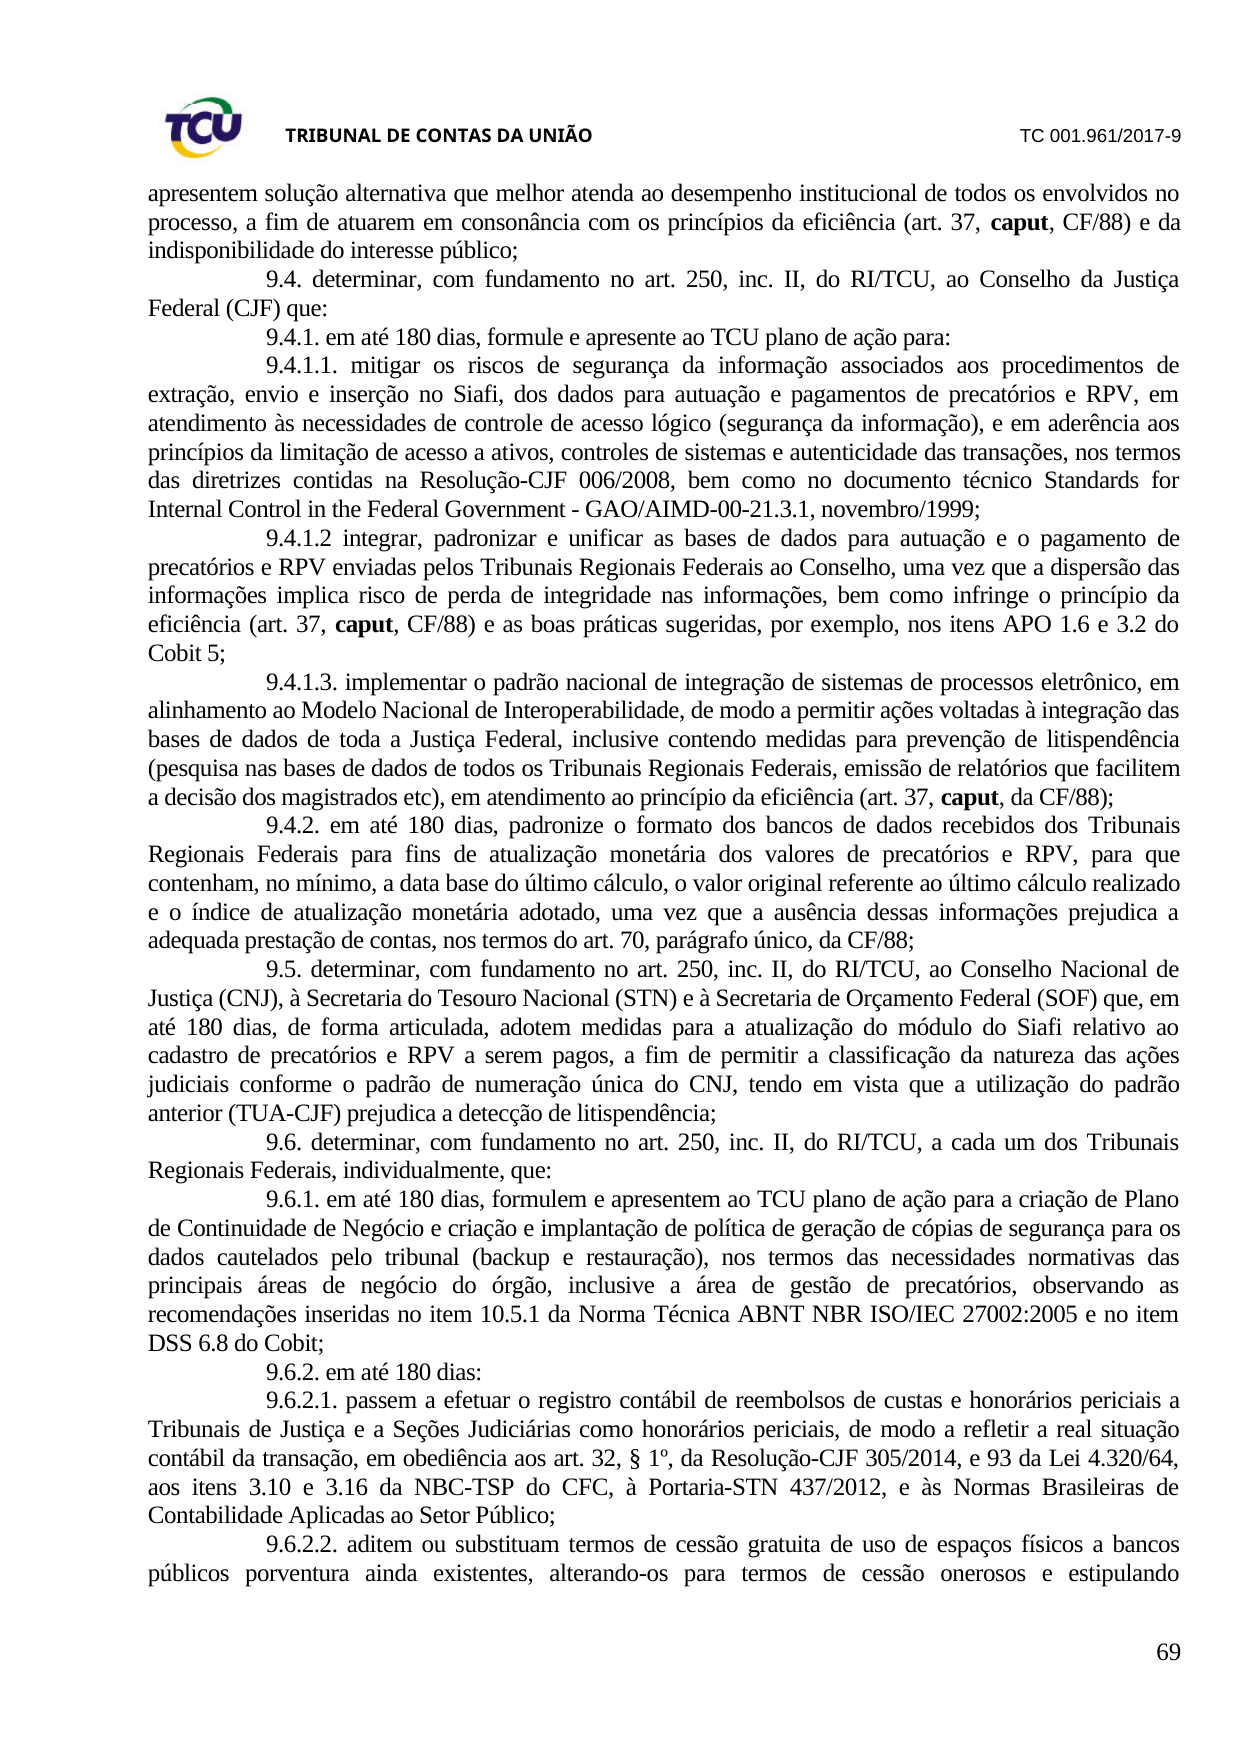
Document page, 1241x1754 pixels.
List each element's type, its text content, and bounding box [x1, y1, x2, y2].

text 9.4.2. em até 180 dias, padronize o formato dos bancos de dados recebidos dos Tribunais Regionais Federais para fins de atualização monetária dos valores de precatórios e RPV, para que contenham, no mínimo, a data base do último cálculo, o valor original referente ao último cálculo realizado e o índice de atualização monetária adotado, uma vez que a ausência dessas informações prejudica a adequada prestação de contas, nos termos do art. 70, parágrafo único, da CF/88; [148, 810, 1181, 954]
text 9.6.2.2. aditem ou substituam termos de cessão gratuita de uso de espaços físicos a bancos públicos porventura ainda existentes, alterando-os para termos de cessão onerosos e estipulando [148, 1529, 1181, 1587]
text 9.4.1.2 integrar, padronizar e unificar as bases de dados para autuação e o pagamento de precatórios e RPV enviadas pelos Tribunais Regionais Federais ao Conselho, uma vez que a dispersão das informações implica risco de perda de integridade nas informações, bem como infringe o princípio da eficiência (art. 37, caput, CF/88) e as boas práticas sugeridas, por exemplo, nos itens APO 1.6 e 3.2 do Cobit 5; [148, 523, 1181, 667]
text apresentem solução alternativa que melhor atenda ao desempenho institucional de todos os envolvidos no processo, a fim de atuarem em consonância com os princípios da eficiência (art. 37, caput, CF/88) e da indisponibilidade do interesse público; [148, 178, 1181, 264]
text 9.6. determinar, com fundamento no art. 250, inc. II, do RI/TCU, a cada um dos Tribunais Regionais Federais, individualmente, que: [148, 1127, 1181, 1184]
text 9.4.1.3. implementar o padrão nacional de integração de sistemas de processos eletrônico, em alinhamento ao Modelo Nacional de Interoperabilidade, de modo a permitir ações voltadas à integração das bases de dados de toda a Justiça Federal, inclusive contendo medidas para prevenção de litispendência (pesquisa nas bases de dados de todos os Tribunais Regionais Federais, emissão de relatórios que facilitem a decisão dos magistrados etc), em atendimento ao princípio da eficiência (art. 37, caput, da CF/88); [148, 667, 1181, 810]
text 9.4.1. em até 180 dias, formule e apresente ao TCU plano de ação para: [148, 322, 1181, 350]
text 9.4. determinar, com fundamento no art. 250, inc. II, do RI/TCU, ao Conselho da Justiça Federal (CJF) que: [148, 264, 1181, 322]
text 9.5. determinar, com fundamento no art. 250, inc. II, do RI/TCU, ao Conselho Nacional de Justiça (CNJ), à Secretaria do Tesouro Nacional (STN) e à Secretaria de Orçamento Federal (SOF) que, em até 180 dias, de forma articulada, adotem medidas para a atualização do módulo do Siafi relativo ao cadastro de precatórios e RPV a serem pagos, a fim de permitir a classificação da natureza das ações judiciais conforme o padrão de numeração única do CNJ, tendo em vista que a utilização do padrão anterior (TUA-CJF) prejudica a detecção de litispendência; [148, 954, 1181, 1127]
text 9.6.2.1. passem a efetuar o registro contábil de reembolsos de custas e honorários periciais a Tribunais de Justiça e a Seções Judiciárias como honorários periciais, de modo a refletir a real situação contábil da transação, em obediência aos art. 32, § 1º, da Resolução-CJF 305/2014, e 93 da Lei 4.320/64, aos itens 3.10 e 3.16 da NBC-TSP do CFC, à Portaria-STN 437/2012, e às Normas Brasileiras de Contabilidade Aplicadas ao Setor Público; [148, 1385, 1181, 1529]
text 9.6.1. em até 180 dias, formulem e apresentem ao TCU plano de ação para a criação de Plano de Continuidade de Negócio e criação e implantação de política de geração de cópias de segurança para os dados cautelados pelo tribunal (backup e restauração), nos termos das necessidades normativas das principais áreas de negócio do órgão, inclusive a área de gestão de precatórios, observando as recomendações inseridas no item 10.5.1 da Norma Técnica ABNT NBR ISO/IEC 27002:2005 e no item DSS 6.8 do Cobit; [148, 1184, 1181, 1357]
text 9.4.1.1. mitigar os riscos de segurança da informação associados aos procedimentos de extração, envio e inserção no Siafi, dos dados para autuação e pagamentos de precatórios e RPV, em atendimento às necessidades de controle de acesso lógico (segurança da informação), e em aderência aos princípios da limitação de acesso a ativos, controles de sistemas e autenticidade das transações, nos termos das diretrizes contidas na Resolução-CJF 006/2008, bem como no documento técnico Standards for Internal Control in the Federal Government - GAO/AIMD-00-21.3.1, novembro/1999; [148, 350, 1181, 523]
text 9.6.2. em até 180 dias: [148, 1357, 1181, 1385]
